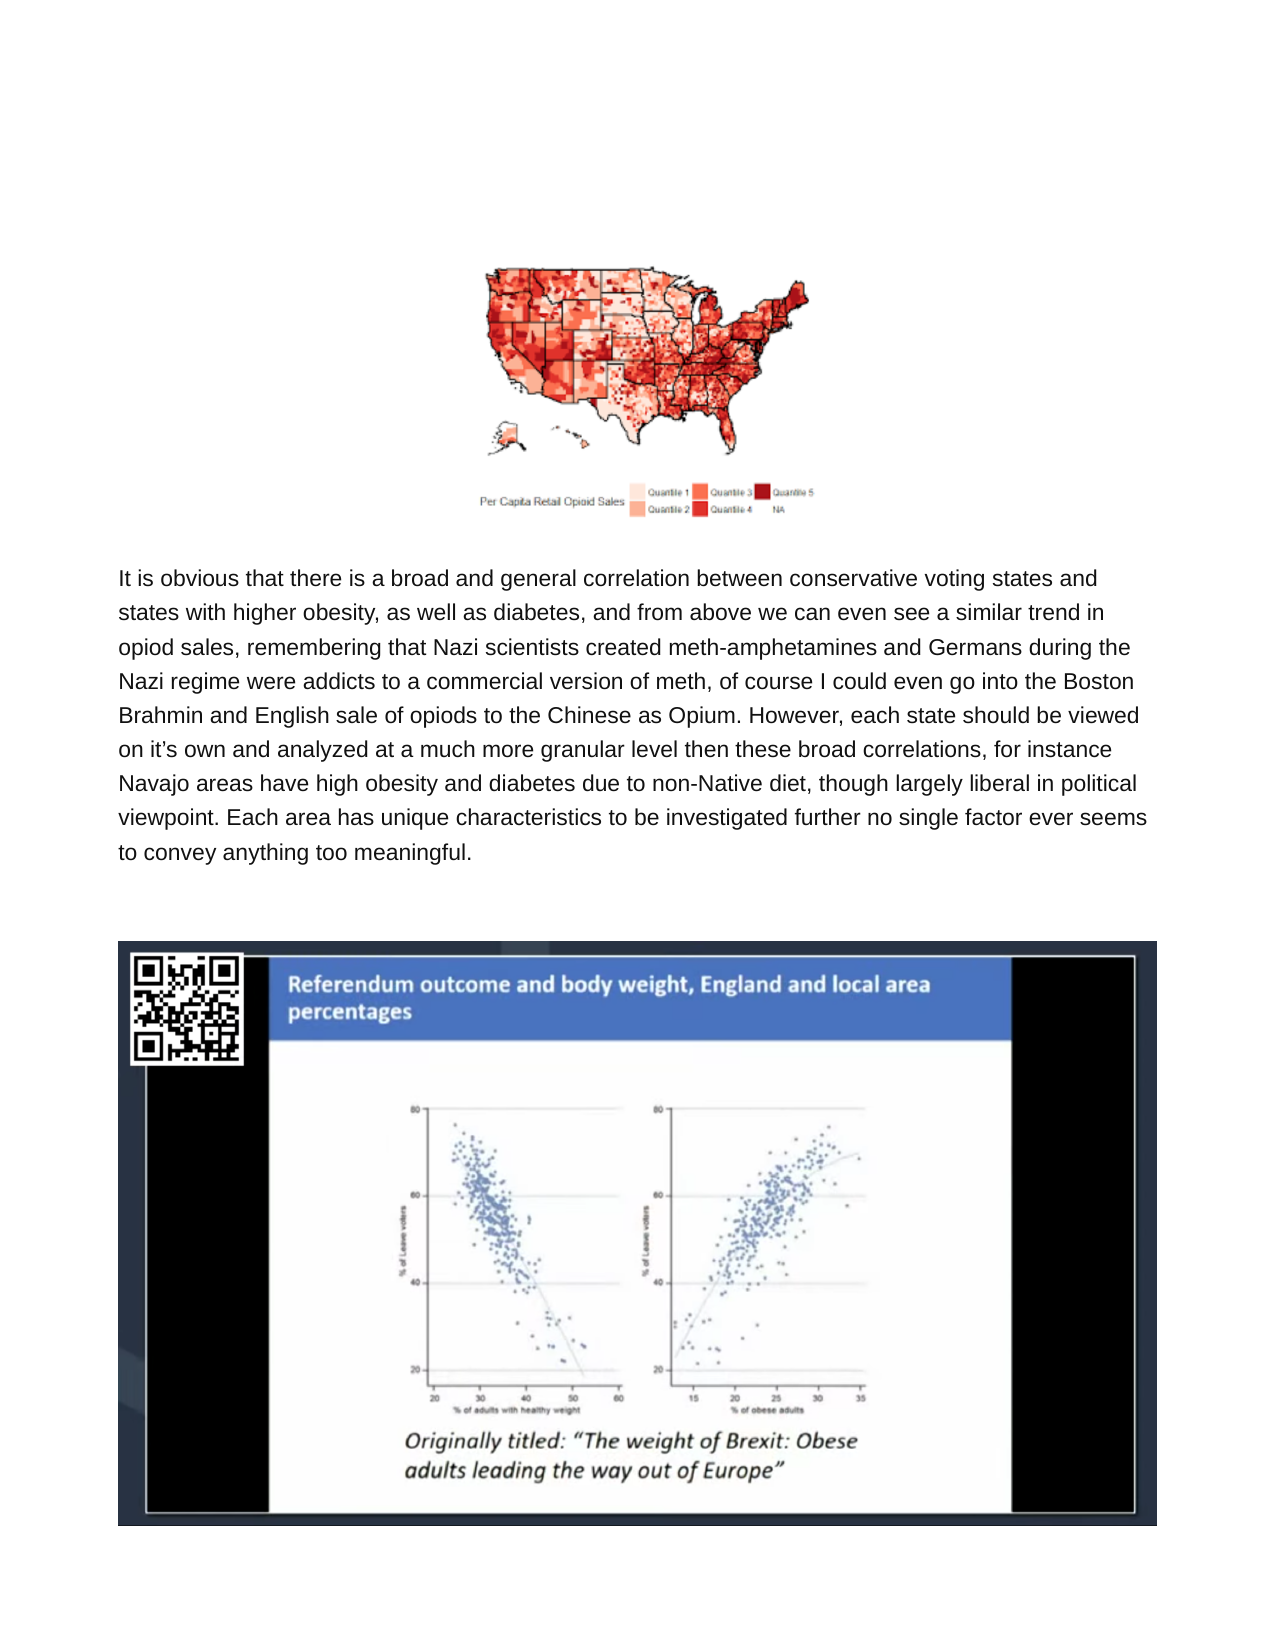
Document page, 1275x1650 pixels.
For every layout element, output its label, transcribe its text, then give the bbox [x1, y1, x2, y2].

text It is obvious that there is a broad and general correlation between conservative voting states and states with higher obesity, as well as diabetes, and from above we can even see a similar trend in opiod sales, remembering that Nazi scientists created meth-amphetamines and Germans during the Nazi regime were addicts to a commercial version of meth, of course I could even go into the Boston Brahmin and English sale of opiods to the Chinese as Opium. However, each state should be viewed on it’s own and analyzed at a much more granular level then these broad correlations, for instance Navajo areas have high obesity and diabetes due to non-Native diet, though largely liberal in political viewpoint. Each area has unique characteristics to be investigated further no single factor ever seems to convey anything too meaningful. [118, 565, 1157, 865]
picture [467, 257, 819, 524]
picture [118, 941, 1157, 1526]
